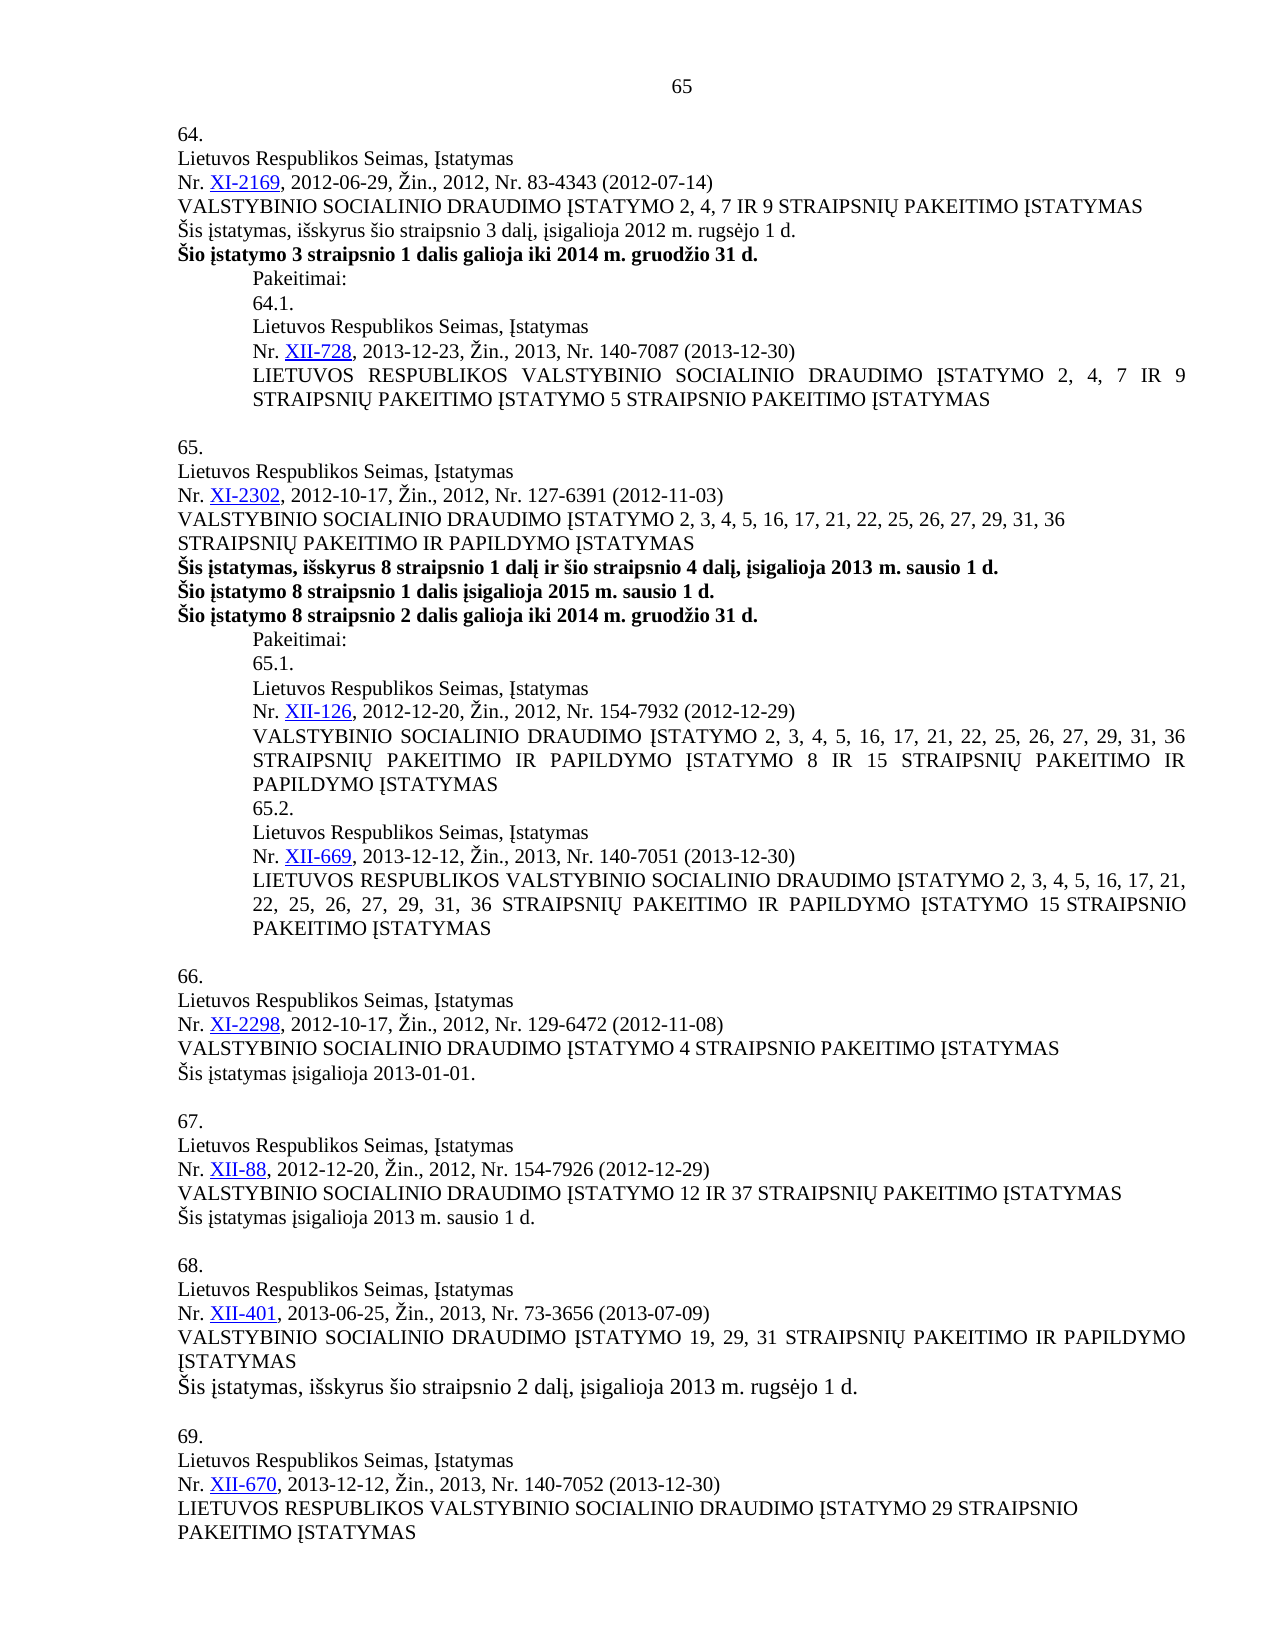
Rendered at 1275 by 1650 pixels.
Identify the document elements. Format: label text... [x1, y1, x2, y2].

text Šis įstatymas, išskyrus šio straipsnio 2 dalį, įsigalioja 2013 m. rugsėjo 1 d. [177, 1373, 1186, 1399]
text 65. [177, 435, 1186, 459]
text VALSTYBINIO SOCIALINIO DRAUDIMO ĮSTATYMO 19, 29, 31 STRAIPSNIŲ PAKEITIMO IR PAPILDYMO ĮSTATYMAS [177, 1325, 1186, 1373]
text VALSTYBINIO SOCIALINIO DRAUDIMO ĮSTATYMO 12 IR 37 STRAIPSNIŲ PAKEITIMO ĮSTATYMAS [177, 1181, 1186, 1205]
text VALSTYBINIO SOCIALINIO DRAUDIMO ĮSTATYMO 2, 3, 4, 5, 16, 17, 21, 22, 25, 26, 27, 29, 31, 36 STRAIPSNIŲ PAKEITIMO IR PAPILDYMO ĮSTATYMAS [177, 507, 1186, 555]
text Nr. XI-2302, 2012-10-17, Žin., 2012, Nr. 127-6391 (2012-11-03) [177, 483, 1186, 507]
text VALSTYBINIO SOCIALINIO DRAUDIMO ĮSTATYMO 4 STRAIPSNIO PAKEITIMO ĮSTATYMAS [177, 1036, 1186, 1060]
text Pakeitimai: [177, 266, 1186, 290]
text Šis įstatymas, išskyrus šio straipsnio 3 dalį, įsigalioja 2012 m. rugsėjo 1 d. [177, 218, 1186, 242]
text Šis įstatymas, išskyrus 8 straipsnio 1 dalį ir šio straipsnio 4 dalį, įsigalioja 2013 m. sausio 1 d. [177, 555, 1175, 579]
text Lietuvos Respublikos Seimas, Įstatymas [177, 1277, 1186, 1301]
text 64. [177, 122, 1186, 146]
text Lietuvos Respublikos Seimas, Įstatymas [177, 146, 1186, 170]
text 69. [177, 1424, 1186, 1448]
text Nr. XII-126, 2012-12-20, Žin., 2012, Nr. 154-7932 (2012-12-29) [177, 699, 1186, 723]
text Lietuvos Respublikos Seimas, Įstatymas [177, 314, 1186, 338]
text Šio įstatymo 8 straipsnio 2 dalis galioja iki 2014 m. gruodžio 31 d. [177, 603, 1175, 627]
text Lietuvos Respublikos Seimas, Įstatymas [177, 1448, 1186, 1472]
text Nr. XII-670, 2013-12-12, Žin., 2013, Nr. 140-7052 (2013-12-30) [177, 1472, 1186, 1496]
text Lietuvos Respublikos Seimas, Įstatymas [177, 675, 1186, 699]
text Pakeitimai: [177, 627, 1186, 651]
text Lietuvos Respublikos Seimas, Įstatymas [177, 820, 1186, 844]
text LIETUVOS RESPUBLIKOS VALSTYBINIO SOCIALINIO DRAUDIMO ĮSTATYMO 2, 4, 7 IR 9 STRAIPSNIŲ PAKEITIMO ĮSTATYMO 5 STRAIPSNIO PAKEITIMO ĮSTATYMAS [252, 363, 1186, 411]
text Nr. XI-2169, 2012-06-29, Žin., 2012, Nr. 83-4343 (2012-07-14) [177, 170, 1186, 194]
text VALSTYBINIO SOCIALINIO DRAUDIMO ĮSTATYMO 2, 4, 7 IR 9 STRAIPSNIŲ PAKEITIMO ĮSTATYMAS [177, 194, 1186, 218]
text 65.2. [177, 796, 1186, 820]
text Nr. XII-401, 2013-06-25, Žin., 2013, Nr. 73-3656 (2013-07-09) [177, 1301, 1186, 1325]
text VALSTYBINIO SOCIALINIO DRAUDIMO ĮSTATYMO 2, 3, 4, 5, 16, 17, 21, 22, 25, 26, 27, 29, 31, 36 STRAIPSNIŲ PAKEITIMO IR PAPILDYMO ĮSTATYMO 8 IR 15 STRAIPSNIŲ PAKEITIMO IR PAPILDYMO ĮSTATYMAS [252, 723, 1186, 796]
text Nr. XI-2298, 2012-10-17, Žin., 2012, Nr. 129-6472 (2012-11-08) [177, 1012, 1186, 1036]
text Lietuvos Respublikos Seimas, Įstatymas [177, 1133, 1186, 1157]
text Nr. XII-669, 2013-12-12, Žin., 2013, Nr. 140-7051 (2013-12-30) [177, 844, 1186, 868]
text 66. [177, 964, 1186, 988]
text Nr. XII-88, 2012-12-20, Žin., 2012, Nr. 154-7926 (2012-12-29) [177, 1157, 1186, 1181]
text Šis įstatymas įsigalioja 2013-01-01. [177, 1060, 1186, 1084]
text Nr. XII-728, 2013-12-23, Žin., 2013, Nr. 140-7087 (2013-12-30) [177, 338, 1186, 363]
text 68. [177, 1253, 1186, 1277]
text Šio įstatymo 3 straipsnio 1 dalis galioja iki 2014 m. gruodžio 31 d. [177, 242, 1187, 266]
text LIETUVOS RESPUBLIKOS VALSTYBINIO SOCIALINIO DRAUDIMO ĮSTATYMO 29 STRAIPSNIO PAKEITIMO ĮSTATYMAS [177, 1496, 1186, 1544]
text Šio įstatymo 8 straipsnio 1 dalis įsigalioja 2015 m. sausio 1 d. [177, 579, 1175, 603]
text 67. [177, 1108, 1186, 1133]
text Lietuvos Respublikos Seimas, Įstatymas [177, 988, 1186, 1012]
text Lietuvos Respublikos Seimas, Įstatymas [177, 459, 1186, 483]
text 65.1. [177, 651, 1186, 675]
text LIETUVOS RESPUBLIKOS VALSTYBINIO SOCIALINIO DRAUDIMO ĮSTATYMO 2, 3, 4, 5, 16, 17, 21, 22, 25, 26, 27, 29, 31, 36 STRAIPSNIŲ PAKEITIMO IR PAPILDYMO ĮSTATYMO 15 STRAIPSNIO PAKEITIMO ĮSTATYMAS [252, 868, 1186, 940]
text Šis įstatymas įsigalioja 2013 m. sausio 1 d. [177, 1205, 1187, 1229]
text 64.1. [177, 290, 1186, 314]
